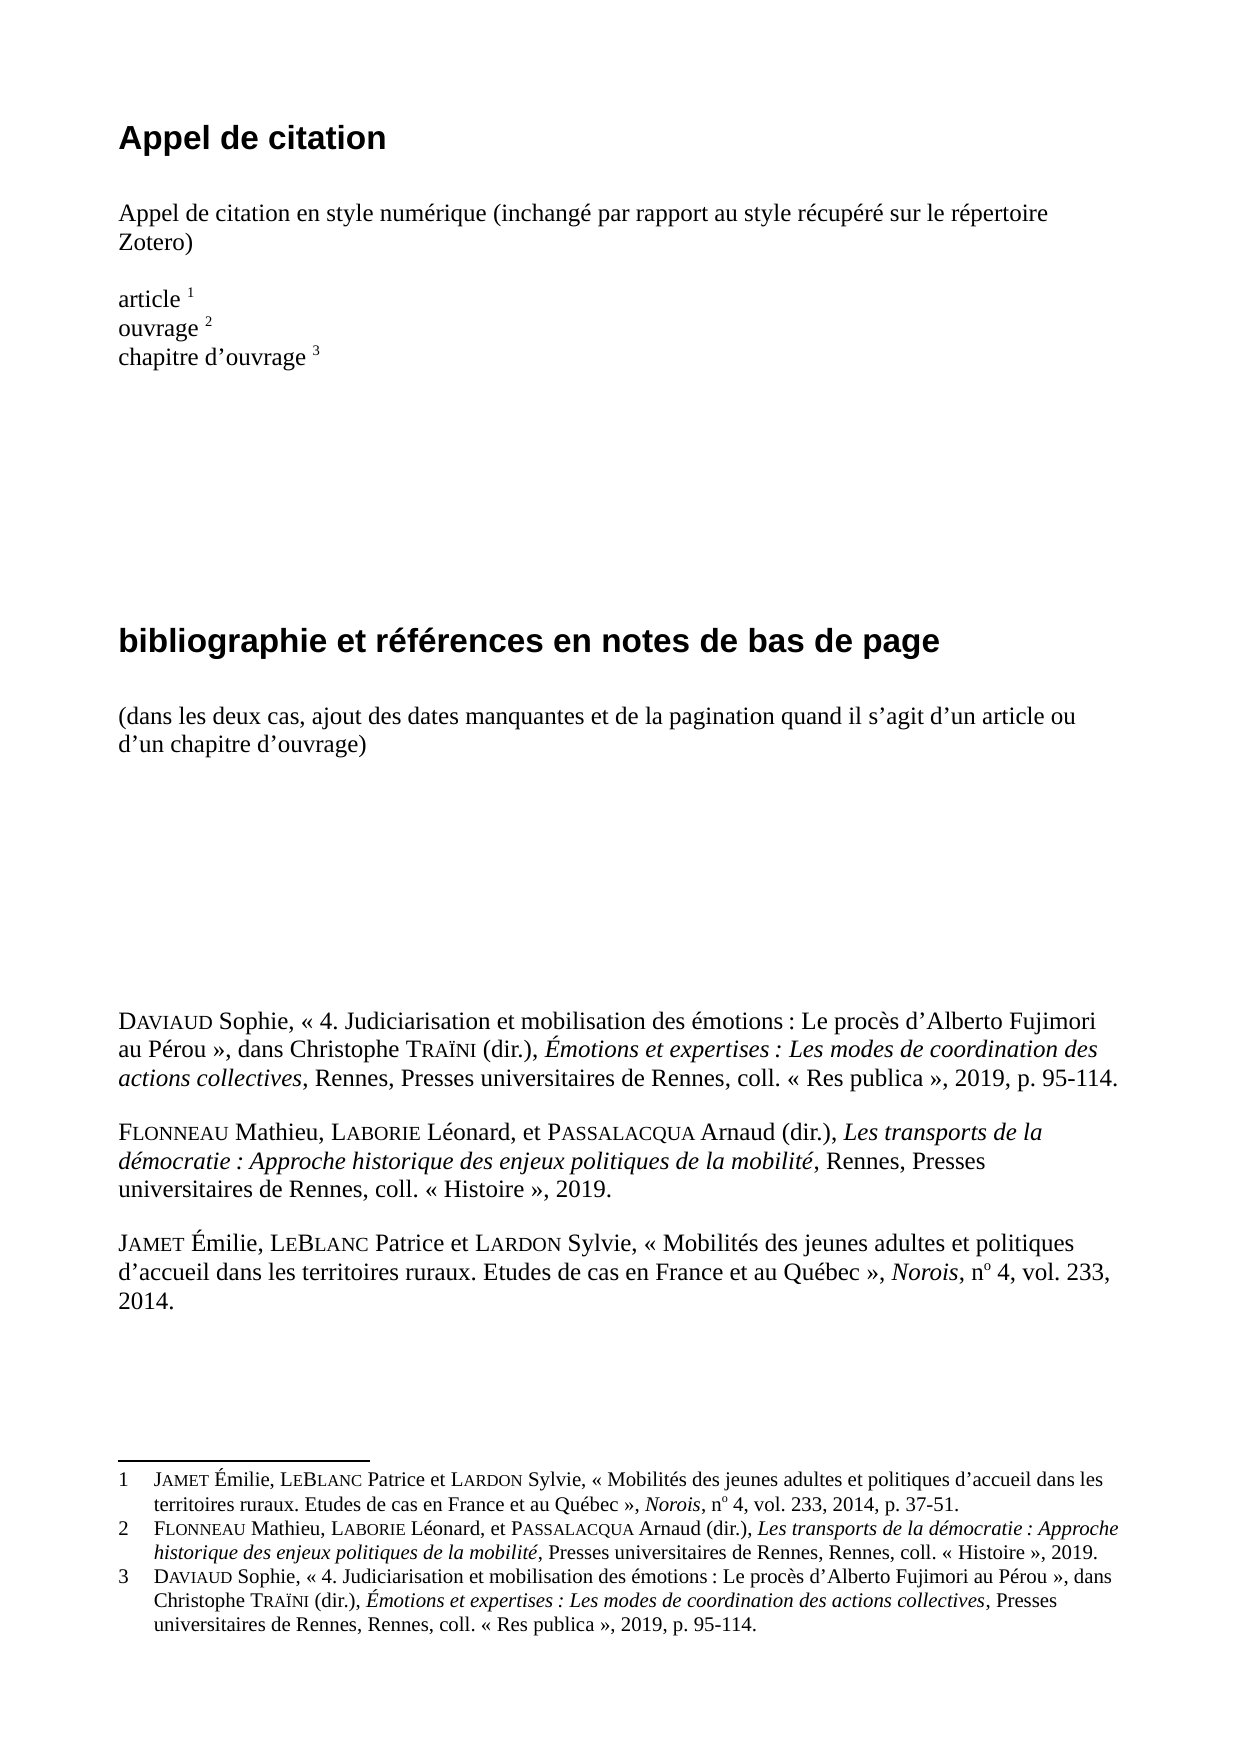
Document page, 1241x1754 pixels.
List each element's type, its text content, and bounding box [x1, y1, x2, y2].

text Daviaud Sophie, « 4. Judiciarisation et mobilisation des émotions : Le procès d’Alberto Fujimori au Pérou », dans Christophe Traïni (dir.), Émotions et expertises : Les modes de coordination des actions collectives, Rennes, Presses universitaires de Rennes, coll. « Res publica », 2019, p. 95‑114. [118, 1006, 1122, 1092]
text Jamet Émilie, LeBlanc Patrice et Lardon Sylvie, « Mobilités des jeunes adultes et politiques d’accueil dans les territoires ruraux. Etudes de cas en France et au Québec », Norois, no 4, vol. 233, 2014. [118, 1228, 1122, 1314]
text Flonneau Mathieu, Laborie Léonard, et Passalacqua Arnaud (dir.), Les transports de la démocratie : Approche historique des enjeux politiques de la mobilité, Rennes, Presses universitaires de Rennes, coll. « Histoire », 2019. [118, 1117, 1122, 1203]
text Daviaud Sophie, « 4. Judiciarisation et mobilisation des émotions : Le procès d’Alberto Fujimori au Pérou », dans Christophe Traïni (dir.), Émotions et expertises : Les modes de coordination des actions collectives, Presses universitaires de Rennes, Rennes, coll. « Res publica », 2019, p. 95‑114. [118, 1564, 1122, 1636]
subtitle Appel de citation [118, 118, 1122, 157]
text chapitre d’ouvrage [118, 342, 1122, 370]
text Flonneau Mathieu, Laborie Léonard, et Passalacqua Arnaud (dir.), Les transports de la démocratie : Approche historique des enjeux politiques de la mobilité, Presses universitaires de Rennes, Rennes, coll. « Histoire », 2019. [118, 1516, 1122, 1564]
text article [118, 284, 1122, 313]
text Appel de citation en style numérique (inchangé par rapport au style récupéré sur le répertoire Zotero) [118, 198, 1122, 255]
text Jamet Émilie, LeBlanc Patrice et Lardon Sylvie, « Mobilités des jeunes adultes et politiques d’accueil dans les territoires ruraux. Etudes de cas en France et au Québec », Norois, no 4, vol. 233, 2014, p. 37‑51. [118, 1467, 1122, 1516]
text (dans les deux cas, ajout des dates manquantes et de la pagination quand il s’agit d’un article ou d’un chapitre d’ouvrage) [118, 701, 1122, 758]
subtitle bibliographie et références en notes de bas de page [118, 621, 1122, 659]
text ouvrage [118, 313, 1122, 342]
